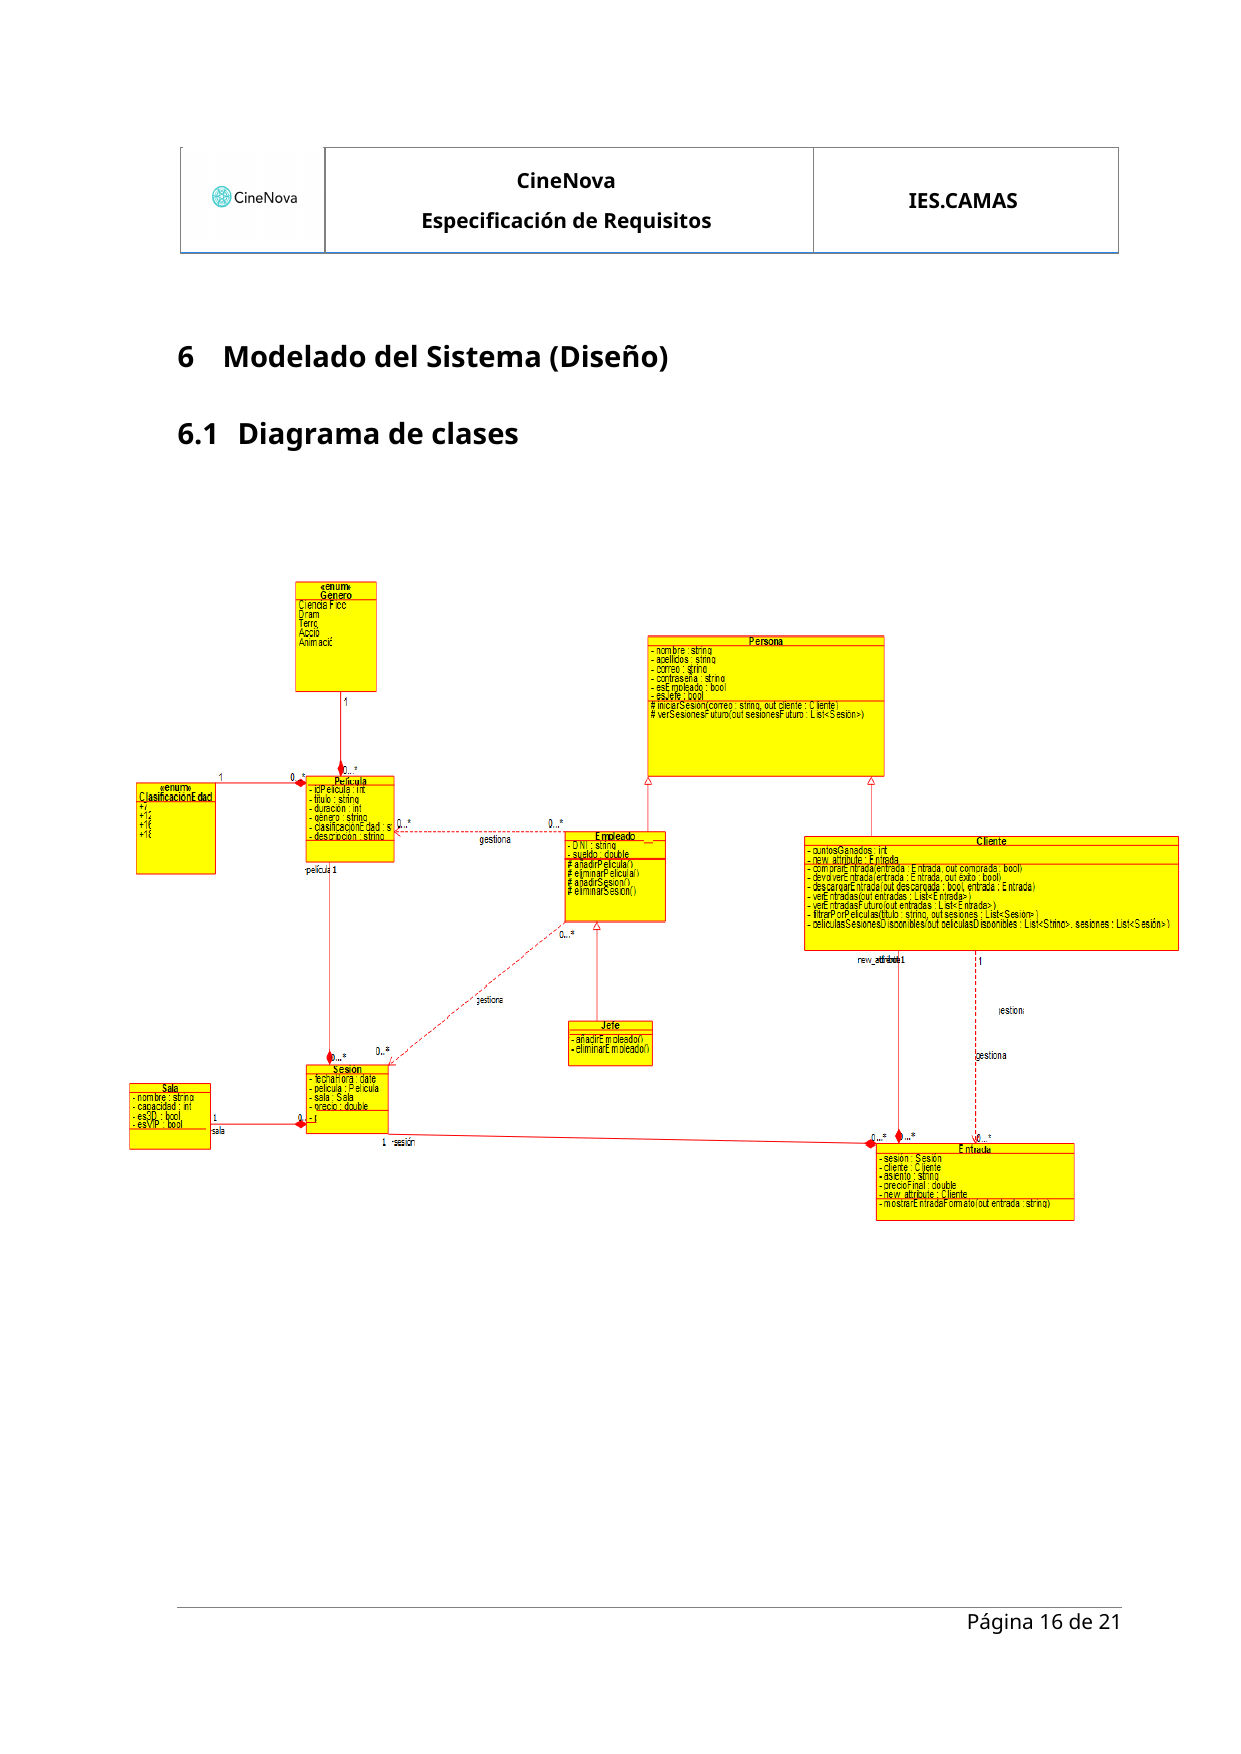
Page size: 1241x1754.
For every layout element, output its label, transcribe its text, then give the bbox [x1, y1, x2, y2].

subtitle Diagrama de clases [177, 414, 1122, 453]
picture [183, 147, 324, 246]
picture [96, 509, 1203, 1273]
subtitle Modelado del Sistema (Diseño) [177, 336, 1122, 376]
